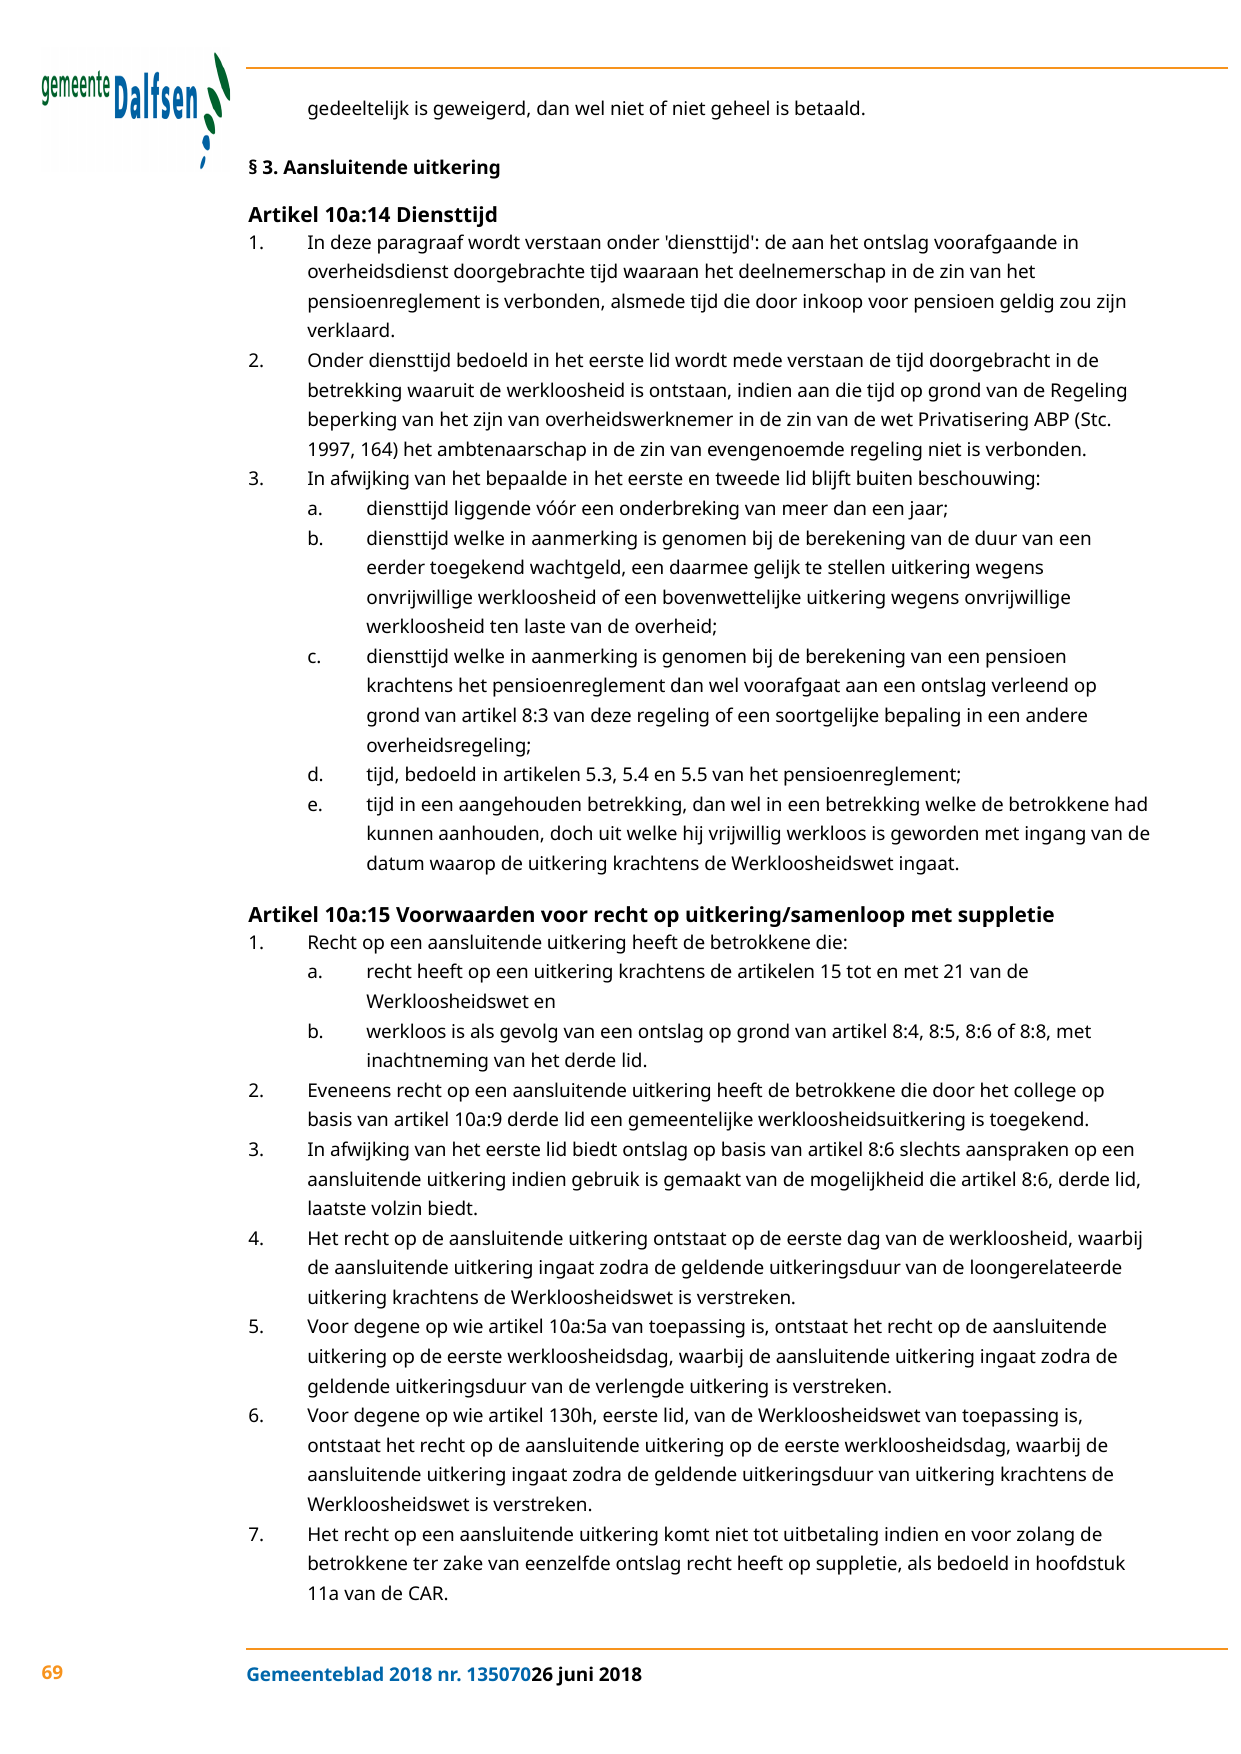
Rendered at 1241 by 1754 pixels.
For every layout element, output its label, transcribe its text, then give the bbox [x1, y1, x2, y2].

list Het recht op een aansluitende uitkering komt niet tot uitbetaling indien en voor zolang de betrokkene ter zake van eenzelfde ontslag recht heeft op suppletie, als bedoeld in hoofdstuk 11a van de CAR. [248, 1521, 1152, 1606]
list tijd in een aangehouden betrekking, dan wel in een betrekking welke de betrokkene had kunnen aanhouden, doch uit welke hij vrijwillig werkloos is geworden met ingang van de datum waarop de uitkering krachtens de Werkloosheidswet ingaat. [307, 791, 1152, 876]
list In afwijking van het eerste lid biedt ontslag op basis van artikel 8:6 slechts aanspraken op een aansluitende uitkering indien gebruik is gemaakt van de mogelijkheid die artikel 8:6, derde lid, laatste volzin biedt. [248, 1136, 1152, 1221]
list Eveneens recht op een aansluitende uitkering heeft de betrokkene die door het college op basis van artikel 10a:9 derde lid een gemeentelijke werkloosheidsuitkering is toegekend. [248, 1077, 1152, 1132]
picture [41, 47, 231, 172]
list diensttijd welke in aanmerking is genomen bij de berekening van de duur van een eerder toegekend wachtgeld, een daarmee gelijk te stellen uitkering wegens onvrijwillige werkloosheid of een bovenwettelijke uitkering wegens onvrijwillige werkloosheid ten laste van de overheid; [307, 525, 1152, 639]
list recht heeft op een uitkering krachtens de artikelen 15 tot en met 21 van de Werkloosheidswet en [307, 959, 1152, 1014]
list In deze paragraaf wordt verstaan onder 'diensttijd': de aan het ontslag voorafgaande in overheidsdienst doorgebrachte tijd waaraan het deelnemerschap in de zin van het pensioenreglement is verbonden, alsmede tijd die door inkoop voor pensioen geldig zou zijn verklaard. [248, 229, 1152, 343]
text Artikel 10a:15 Voorwaarden voor recht op uitkering/samenloop met suppletie [248, 901, 1152, 929]
list diensttijd welke in aanmerking is genomen bij de berekening van een pensioen krachtens het pensioenreglement dan wel voorafgaat aan een ontslag verleend op grond van artikel 8:3 van deze regeling of een soortgelijke bepaling in een andere overheidsregeling; [307, 643, 1152, 758]
list diensttijd liggende vóór een onderbreking van meer dan een jaar; [307, 495, 1152, 521]
list werkloos is als gevolg van een ontslag op grond van artikel 8:4, 8:5, 8:6 of 8:8, met inachtneming van het derde lid. [307, 1018, 1152, 1073]
list Recht op een aansluitende uitkering heeft de betrokkene die: [248, 929, 1152, 955]
text § 3. Aansluitende uitkering [248, 154, 1152, 180]
list Onder diensttijd bedoeld in het eerste lid wordt mede verstaan de tijd doorgebracht in de betrekking waaruit de werkloosheid is ontstaan, indien aan die tijd op grond van de Regeling beperking van het zijn van overheidswerknemer in de zin van de wet Privatisering ABP (Stc. 1997, 164) het ambtenaarschap in de zin van evengenoemde regeling niet is verbonden. [248, 347, 1152, 462]
list Voor degene op wie artikel 130h, eerste lid, van de Werkloosheidswet van toepassing is, ontstaat het recht op de aansluitende uitkering op de eerste werkloosheidsdag, waarbij de aansluitende uitkering ingaat zodra de geldende uitkeringsduur van uitkering krachtens de Werkloosheidswet is verstreken. [248, 1402, 1152, 1517]
list gedeeltelijk is geweigerd, dan wel niet of niet geheel is betaald. [248, 95, 1152, 121]
list tijd, bedoeld in artikelen 5.3, 5.4 en 5.5 van het pensioenreglement; [307, 761, 1152, 787]
list Het recht op de aansluitende uitkering ontstaat op de eerste dag van de werkloosheid, waarbij de aansluitende uitkering ingaat zodra de geldende uitkeringsduur van de loongerelateerde uitkering krachtens de Werkloosheidswet is verstreken. [248, 1225, 1152, 1310]
list Voor degene op wie artikel 10a:5a van toepassing is, ontstaat het recht op de aansluitende uitkering op de eerste werkloosheidsdag, waarbij de aansluitende uitkering ingaat zodra de geldende uitkeringsduur van de verlengde uitkering is verstreken. [248, 1314, 1152, 1398]
text Artikel 10a:14 Diensttijd [248, 201, 1152, 229]
list In afwijking van het bepaalde in het eerste en tweede lid blijft buiten beschouwing: [248, 466, 1152, 491]
